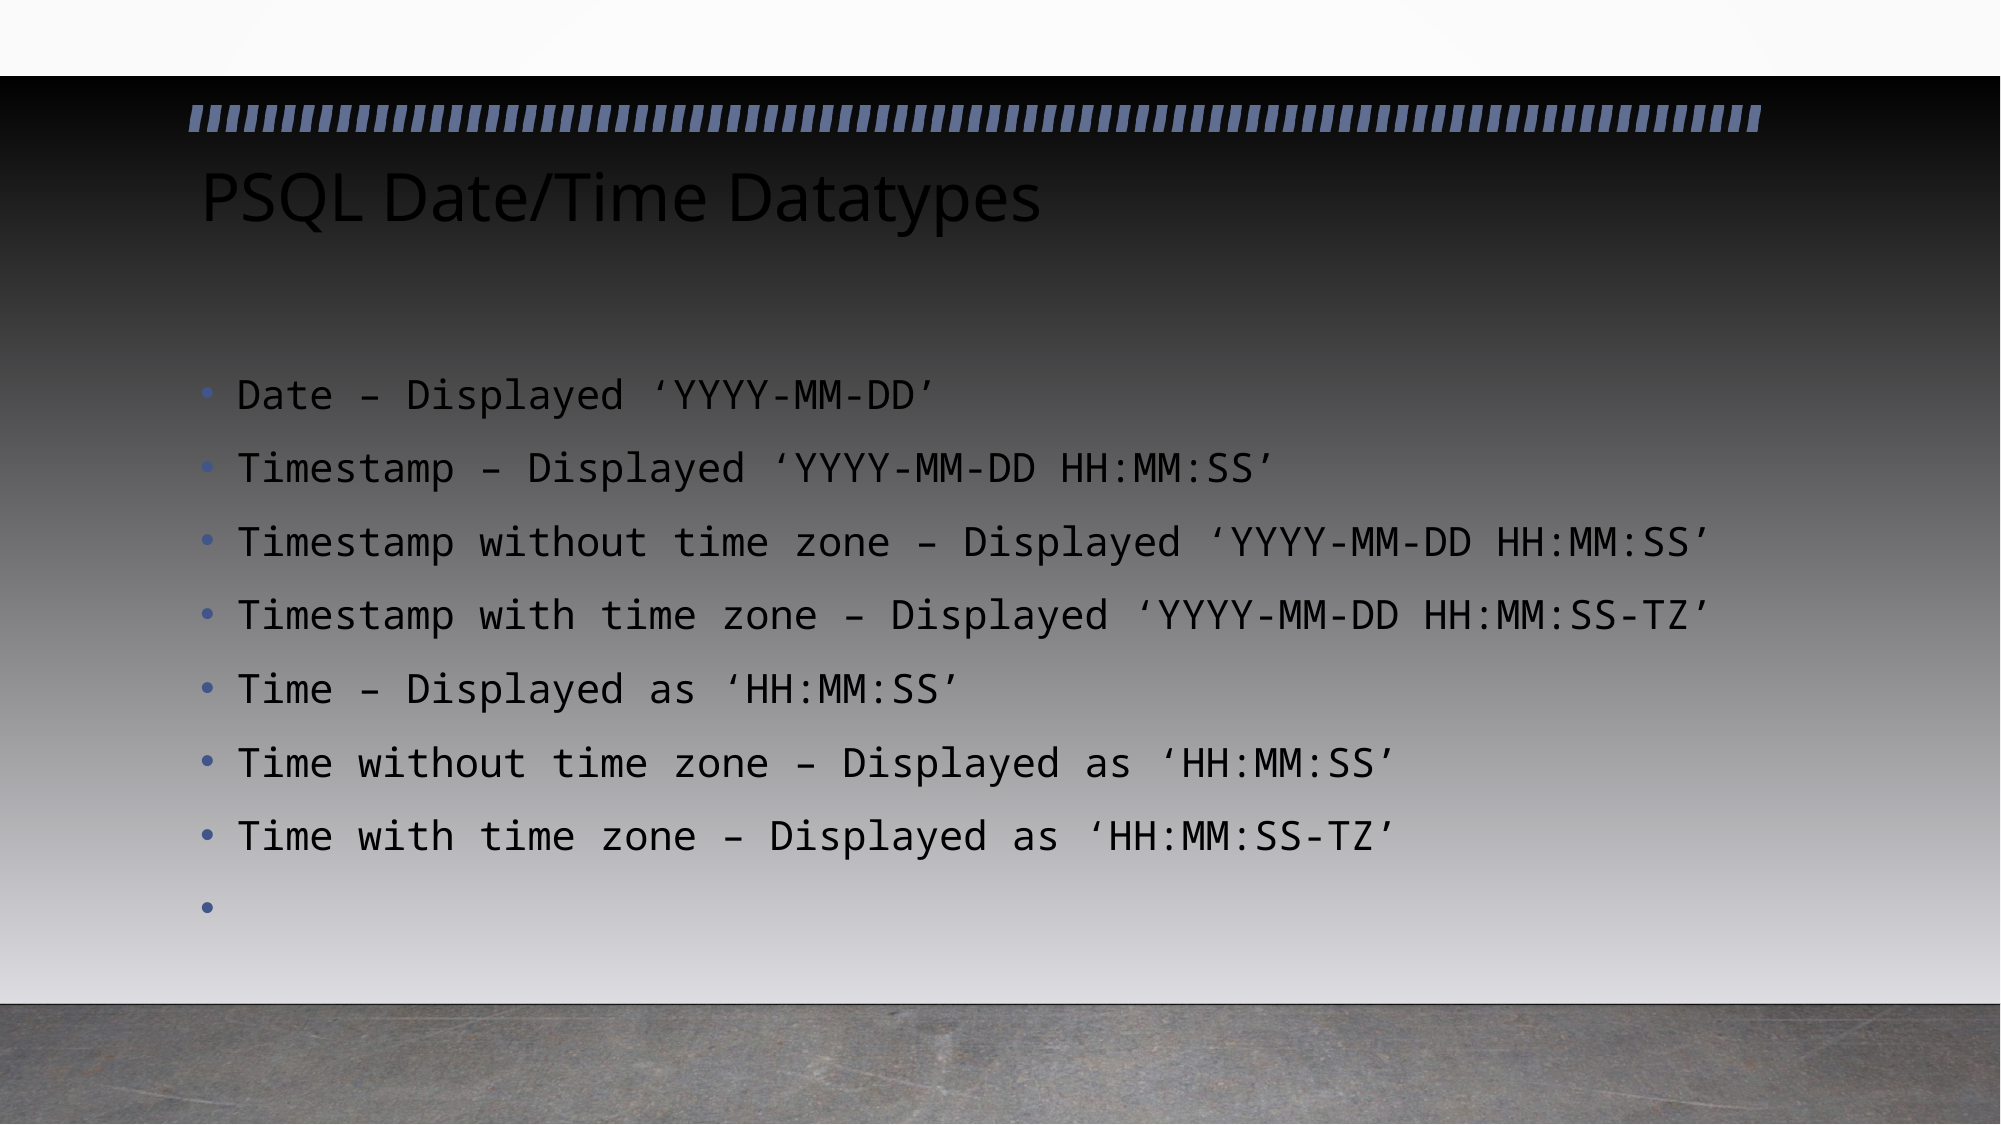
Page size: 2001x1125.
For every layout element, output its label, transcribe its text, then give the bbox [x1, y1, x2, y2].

list Date – Displayed ‘YYYY-MM-DD’ Timestamp – Displayed ‘YYYY-MM-DD HH:MM:SS’ Timestamp without time zone – Displayed ‘YYYY-MM-DD HH:MM:SS’ Timestamp with time zone – Displayed ‘YYYY-MM-DD HH:MM:SS-TZ’ Time – Displayed as ‘HH:MM:SS’ Time without time zone – Displayed as ‘HH:MM:SS’ Time with time zone – Displayed as ‘HH:MM:SS-TZ’ [185, 356, 1761, 897]
title PSQL Date/Time Datatypes [185, 156, 1761, 329]
